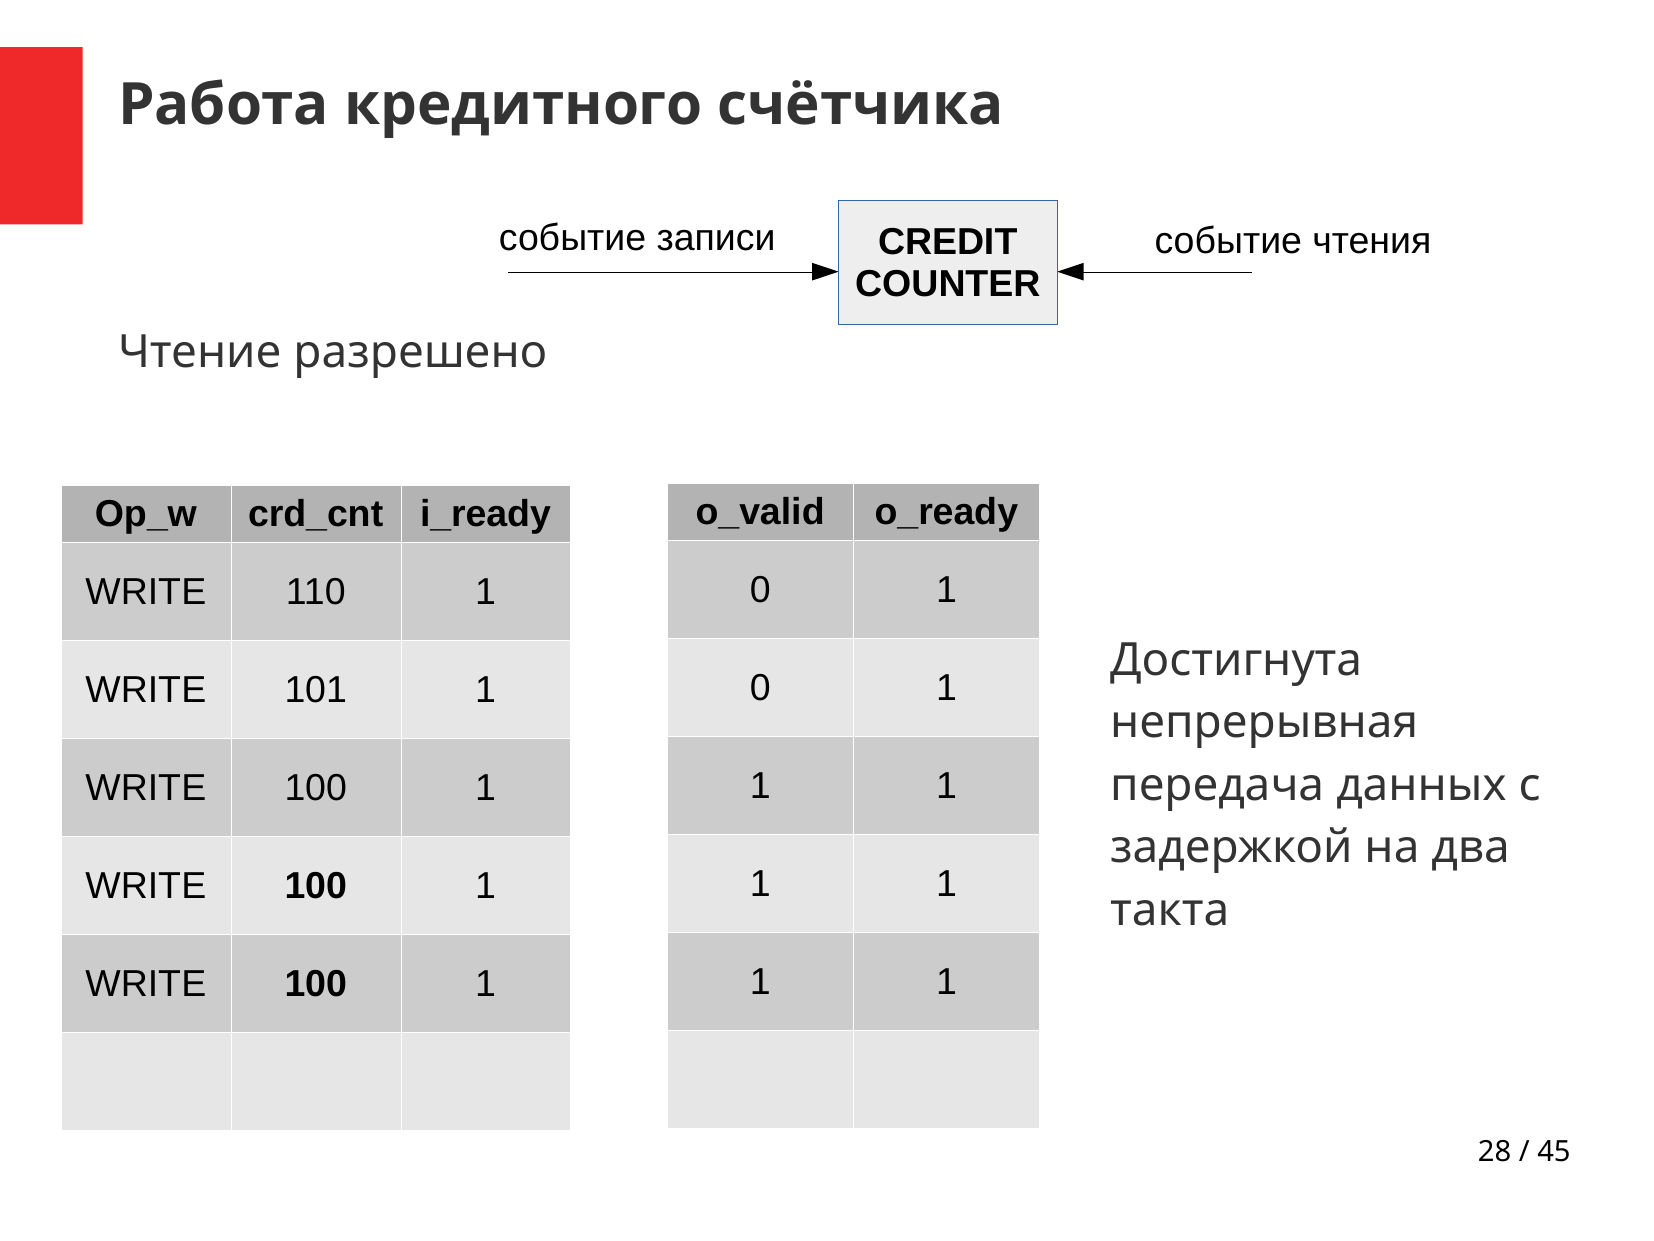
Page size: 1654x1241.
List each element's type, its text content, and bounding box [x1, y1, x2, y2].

table_cell 0 [668, 639, 853, 736]
table_cell 100 [232, 935, 401, 1032]
table_cell 100 [232, 739, 401, 836]
table_cell 1 [402, 739, 570, 836]
table_cell 1 [402, 543, 570, 640]
table_cell 1 [402, 641, 570, 738]
table_cell 100 [232, 837, 401, 934]
table_header Op_w [62, 486, 231, 542]
table_cell [854, 1031, 1039, 1128]
table_cell 1 [668, 835, 853, 932]
table_cell 1 [402, 837, 570, 934]
table_cell 101 [232, 641, 401, 738]
table_cell 1 [854, 541, 1039, 638]
table_header i_ready [402, 486, 570, 542]
table_cell 1 [854, 933, 1039, 1030]
table_cell WRITE [62, 641, 231, 738]
table_cell WRITE [62, 739, 231, 836]
table_cell 1 [402, 935, 570, 1032]
table_header o_valid [668, 484, 853, 540]
list Чтение разрешено [47, 318, 851, 461]
table_cell 1 [854, 639, 1039, 736]
title Работа кредитного счётчика [118, 22, 1571, 181]
table_cell WRITE [62, 935, 231, 1032]
table_cell 1 [668, 737, 853, 834]
table_cell 0 [668, 541, 853, 638]
table_cell [668, 1031, 853, 1128]
table_header crd_cnt [232, 486, 401, 542]
text_box событие чтения [1139, 212, 1489, 284]
table_cell [62, 1033, 231, 1130]
table_cell 110 [232, 543, 401, 640]
table_cell [232, 1033, 401, 1130]
text_box событие записи [484, 209, 804, 266]
table_cell [402, 1033, 570, 1130]
table_header o_ready [854, 484, 1039, 540]
table_cell 1 [668, 933, 853, 1030]
table_cell WRITE [62, 543, 231, 640]
table_cell WRITE [62, 837, 231, 934]
text_box CREDIT COUNTER [838, 200, 1058, 325]
table_cell 1 [854, 737, 1039, 834]
table_cell 1 [854, 835, 1039, 932]
list Достигнута непрерывная передача данных с задержкой на два такта [1039, 625, 1607, 1063]
